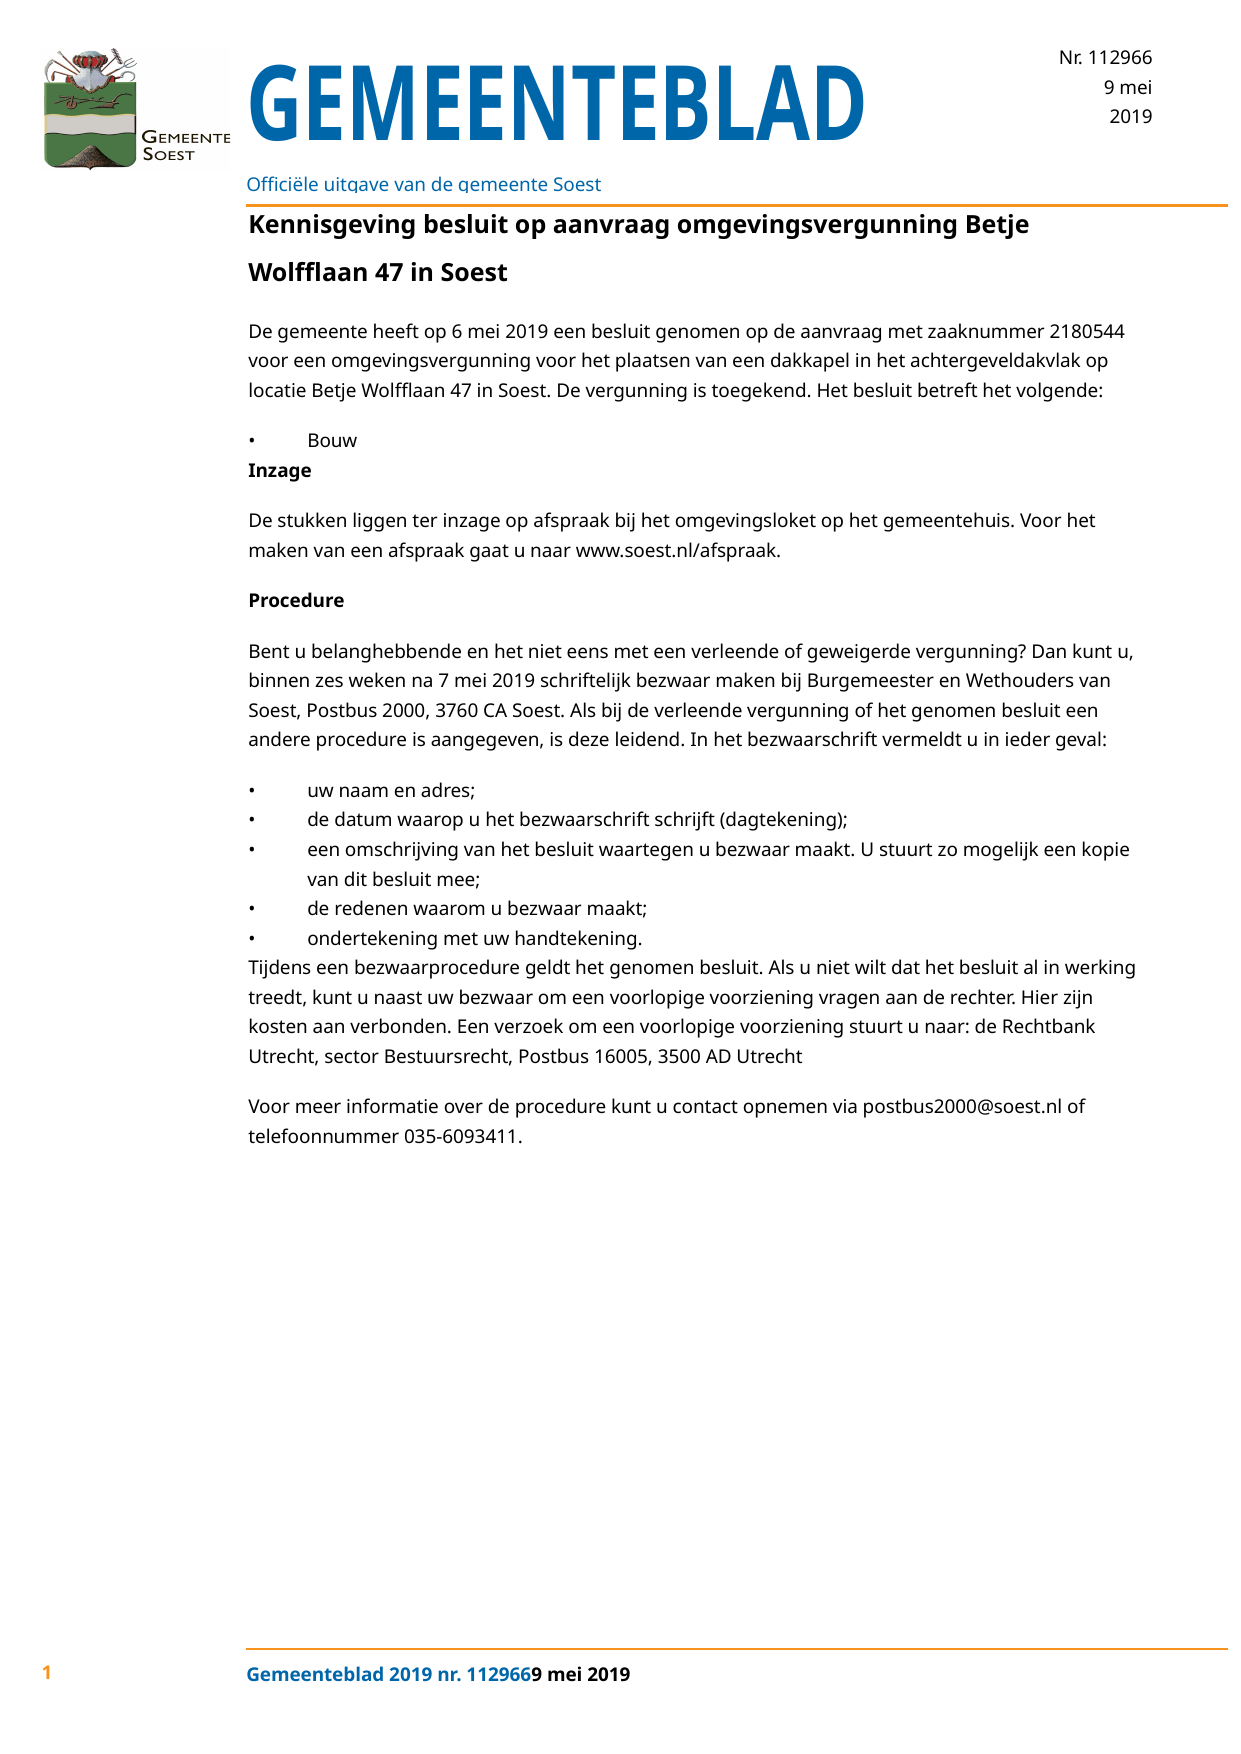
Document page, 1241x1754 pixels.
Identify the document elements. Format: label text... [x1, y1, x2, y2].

text Voor meer informatie over de procedure kunt u contact opnemen via postbus2000@soest.nl of telefoonnummer 035-6093411. [248, 1094, 1152, 1149]
list ondertekening met uw handtekening. [248, 925, 1152, 951]
text Inzage [248, 457, 1152, 483]
list Bouw [248, 427, 1152, 453]
list een omschrijving van het besluit waartegen u bezwaar maakt. U stuurt zo mogelijk een kopie van dit besluit mee; [248, 836, 1152, 892]
text Procedure [248, 587, 1152, 613]
list de datum waarop u het bezwaarschrift schrijft (dagtekening); [248, 807, 1152, 832]
list de redenen waarom u bezwaar maakt; [248, 895, 1152, 921]
text Tijdens een bezwaarprocedure geldt het genomen besluit. Als u niet wilt dat het besluit al in werking treedt, kunt u naast uw bezwaar om een voorlopige voorziening vragen aan de rechter. Hier zijn kosten aan verbonden. Een verzoek om een voorlopige voorziening stuurt u naar: de Rechtbank Utrecht, sector Bestuursrecht, Postbus 16005, 3500 AD Utrecht [248, 954, 1152, 1069]
list uw naam en adres; [248, 777, 1152, 803]
text Bent u belanghebbende en het niet eens met een verleende of geweigerde vergunning? Dan kunt u, binnen zes weken na 7 mei 2019 schriftelijk bezwaar maken bij Burgemeester en Wethouders van Soest, Postbus 2000, 3760 CA Soest. Als bij de verleende vergunning of het genomen besluit een andere procedure is aangegeven, is deze leidend. In het bezwaarschrift vermeldt u in ieder geval: [248, 638, 1152, 752]
text Kennisgeving besluit op aanvraag omgevingsvergunning Betje Wolfflaan 47 in Soest [248, 207, 1152, 288]
text De gemeente heeft op 6 mei 2019 een besluit genomen op de aanvraag met zaaknummer 2180544 voor een omgevingsvergunning voor het plaatsen van een dakkapel in het achtergeveldakvlak op locatie Betje Wolfflaan 47 in Soest. De vergunning is toegekend. Het besluit betreft het volgende: [248, 318, 1152, 403]
text De stukken liggen ter inzage op afspraak bij het omgevingsloket op het gemeentehuis. Voor het maken van een afspraak gaat u naar www.soest.nl/afspraak. [248, 507, 1152, 563]
picture [41, 47, 231, 172]
